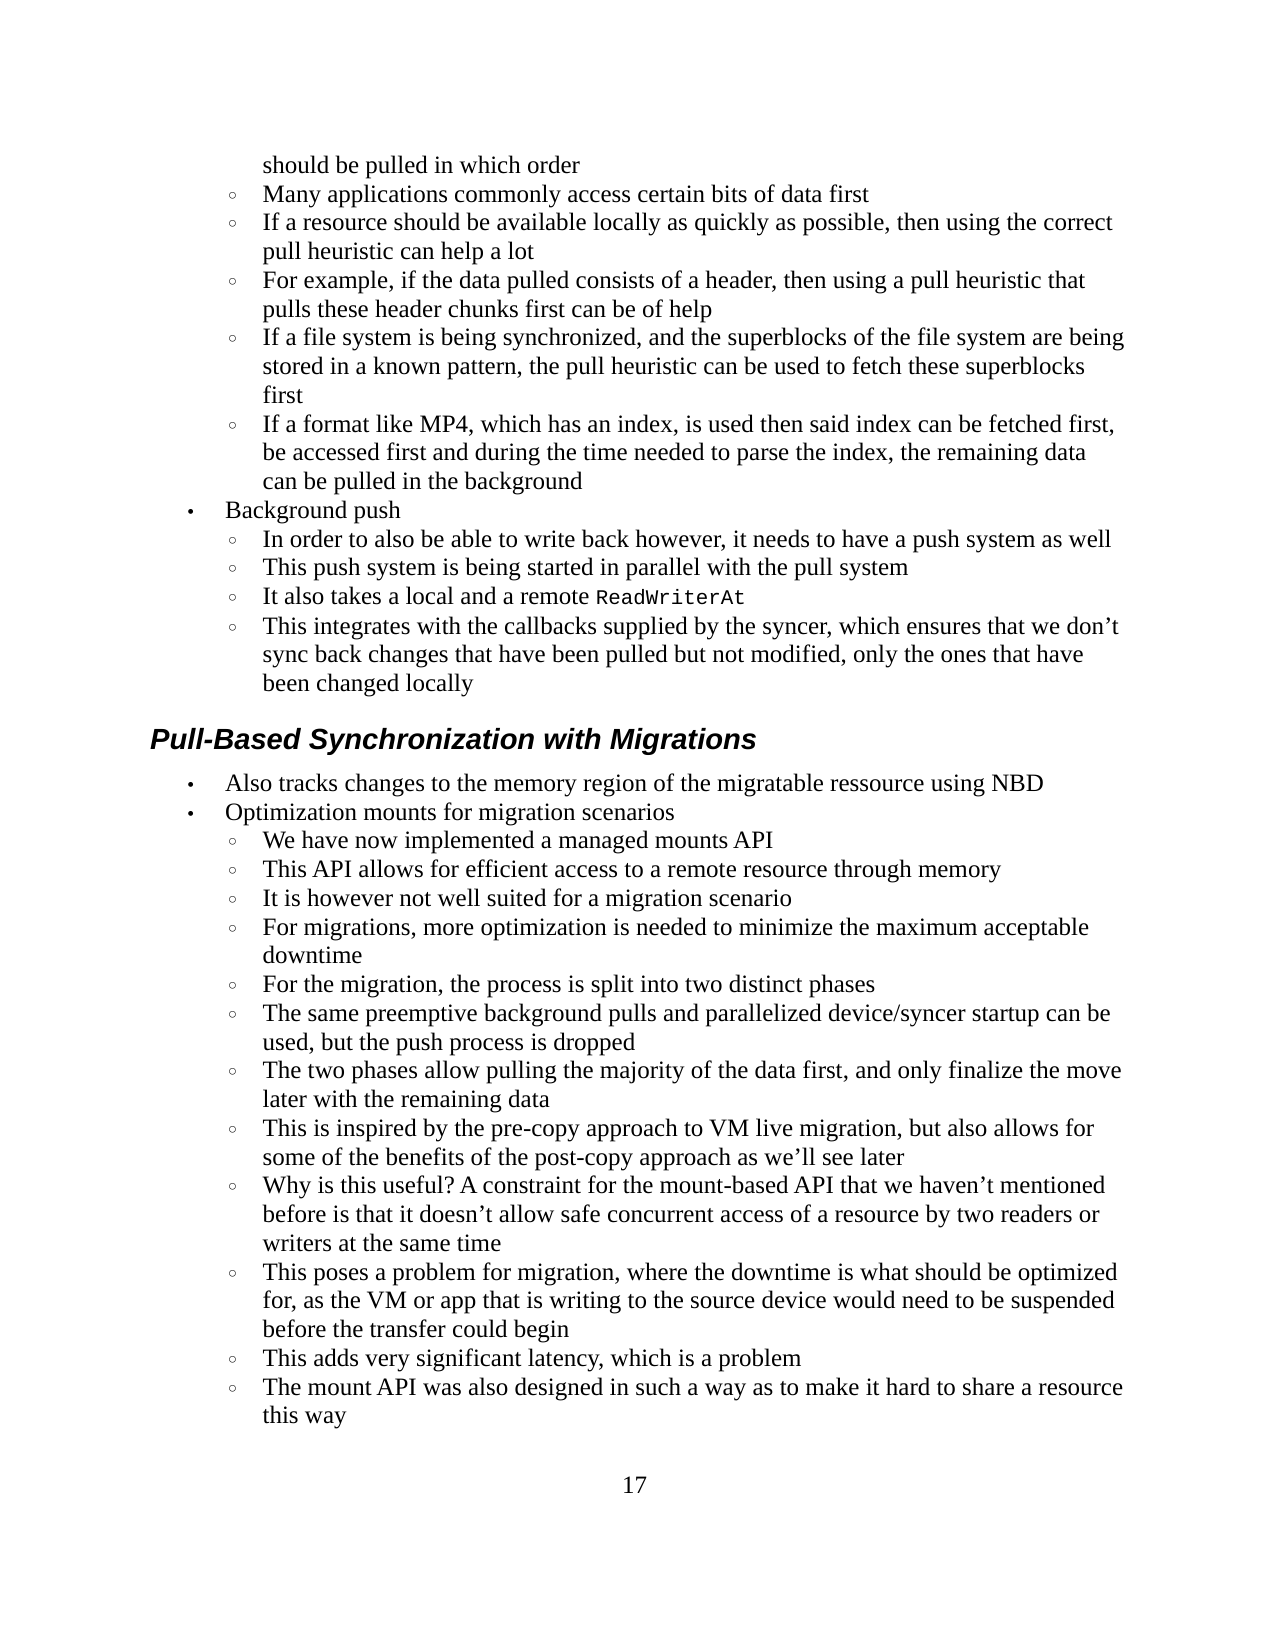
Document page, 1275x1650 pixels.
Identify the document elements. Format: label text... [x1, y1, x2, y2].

list This adds very significant latency, which is a problem [225, 1343, 1125, 1372]
list It also takes a local and a remote ReadWriterAt [225, 581, 1125, 611]
list This poses a problem for migration, where the downtime is what should be optimized for, as the VM or app that is writing to the source device would need to be suspended before the transfer could begin [225, 1257, 1125, 1343]
list For migrations, more optimization is needed to minimize the maximum acceptable downtime [225, 912, 1125, 969]
list This is inspired by the pre-copy approach to VM live migration, but also allows for some of the benefits of the post-copy approach as we’ll see later [225, 1113, 1125, 1171]
list This integrates with the callbacks supplied by the syncer, which ensures that we don’t sync back changes that have been pulled but not modified, only the ones that have been changed locally [225, 611, 1125, 697]
list This API allows for efficient access to a remote resource through memory [225, 854, 1125, 883]
list If a file system is being synchronized, and the superblocks of the file system are being stored in a known pattern, the pull heuristic can be used to fetch these superblocks first [225, 322, 1125, 409]
list Optimization mounts for migration scenarios [187, 797, 1125, 826]
list If a format like MP4, which has an index, is used then said index can be fetched first, be accessed first and during the time needed to parse the index, the remaining data can be pulled in the background [225, 409, 1125, 495]
list The mount API was also designed in such a way as to make it hard to share a resource this way [225, 1372, 1125, 1429]
list This push system is being started in parallel with the pull system [225, 552, 1125, 581]
list Also tracks changes to the memory region of the migratable ressource using NBD [187, 768, 1125, 797]
list The two phases allow pulling the majority of the data first, and only finalize the move later with the remaining data [225, 1056, 1125, 1113]
list In order to also be able to write back however, it needs to have a push system as well [225, 524, 1125, 552]
subtitle Pull-Based Synchronization with Migrations [150, 722, 1125, 756]
list The same preemptive background pulls and parallelized device/syncer startup can be used, but the push process is dropped [225, 998, 1125, 1056]
list It is however not well suited for a migration scenario [225, 883, 1125, 912]
list We have now implemented a managed mounts API [225, 826, 1125, 854]
list If a resource should be available locally as quickly as possible, then using the correct pull heuristic can help a lot [225, 207, 1125, 265]
list Background push [187, 495, 1125, 524]
list Many applications commonly access certain bits of data first [225, 179, 1125, 207]
list should be pulled in which order [225, 150, 1125, 179]
list For the migration, the process is split into two distinct phases [225, 969, 1125, 998]
list Why is this useful? A constraint for the mount-based API that we haven’t mentioned before is that it doesn’t allow safe concurrent access of a resource by two readers or writers at the same time [225, 1171, 1125, 1257]
list For example, if the data pulled consists of a header, then using a pull heuristic that pulls these header chunks first can be of help [225, 265, 1125, 322]
